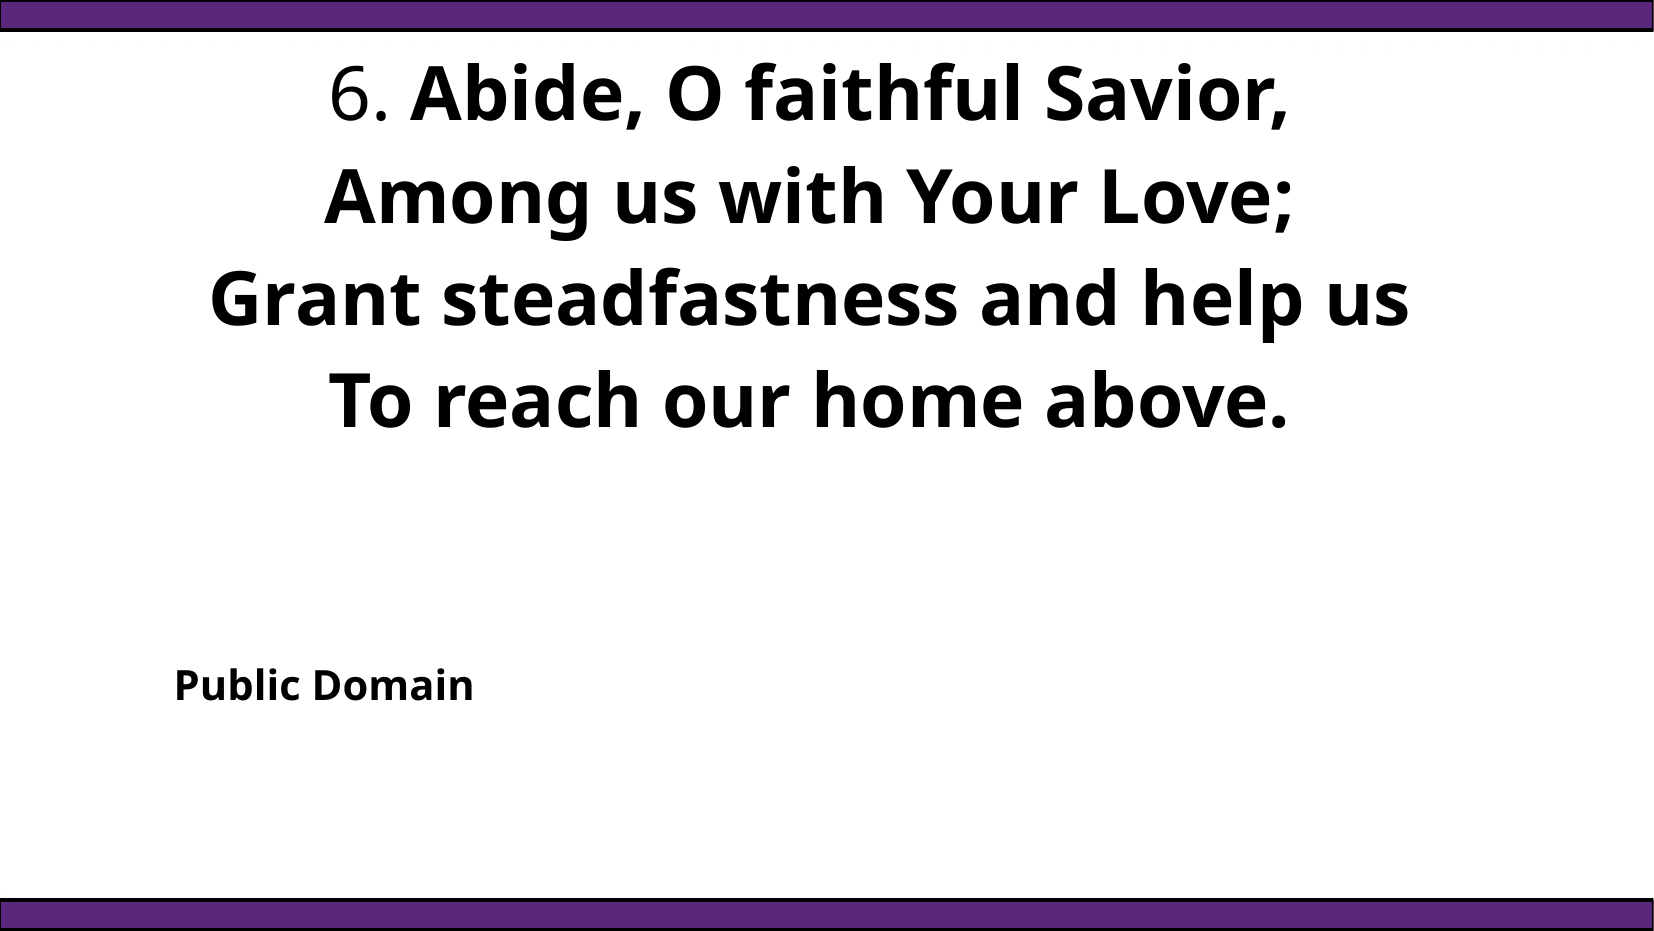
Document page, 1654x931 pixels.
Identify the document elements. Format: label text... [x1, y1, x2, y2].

text_box [0, 0, 1654, 31]
picture [0, 31, 1654, 900]
text_box 6. Abide, O faithful Savior, Among us with Your Love; Grant steadfastness and help us To reach our home above. Public Domain [30, 33, 1591, 714]
text_box [0, 900, 1654, 931]
